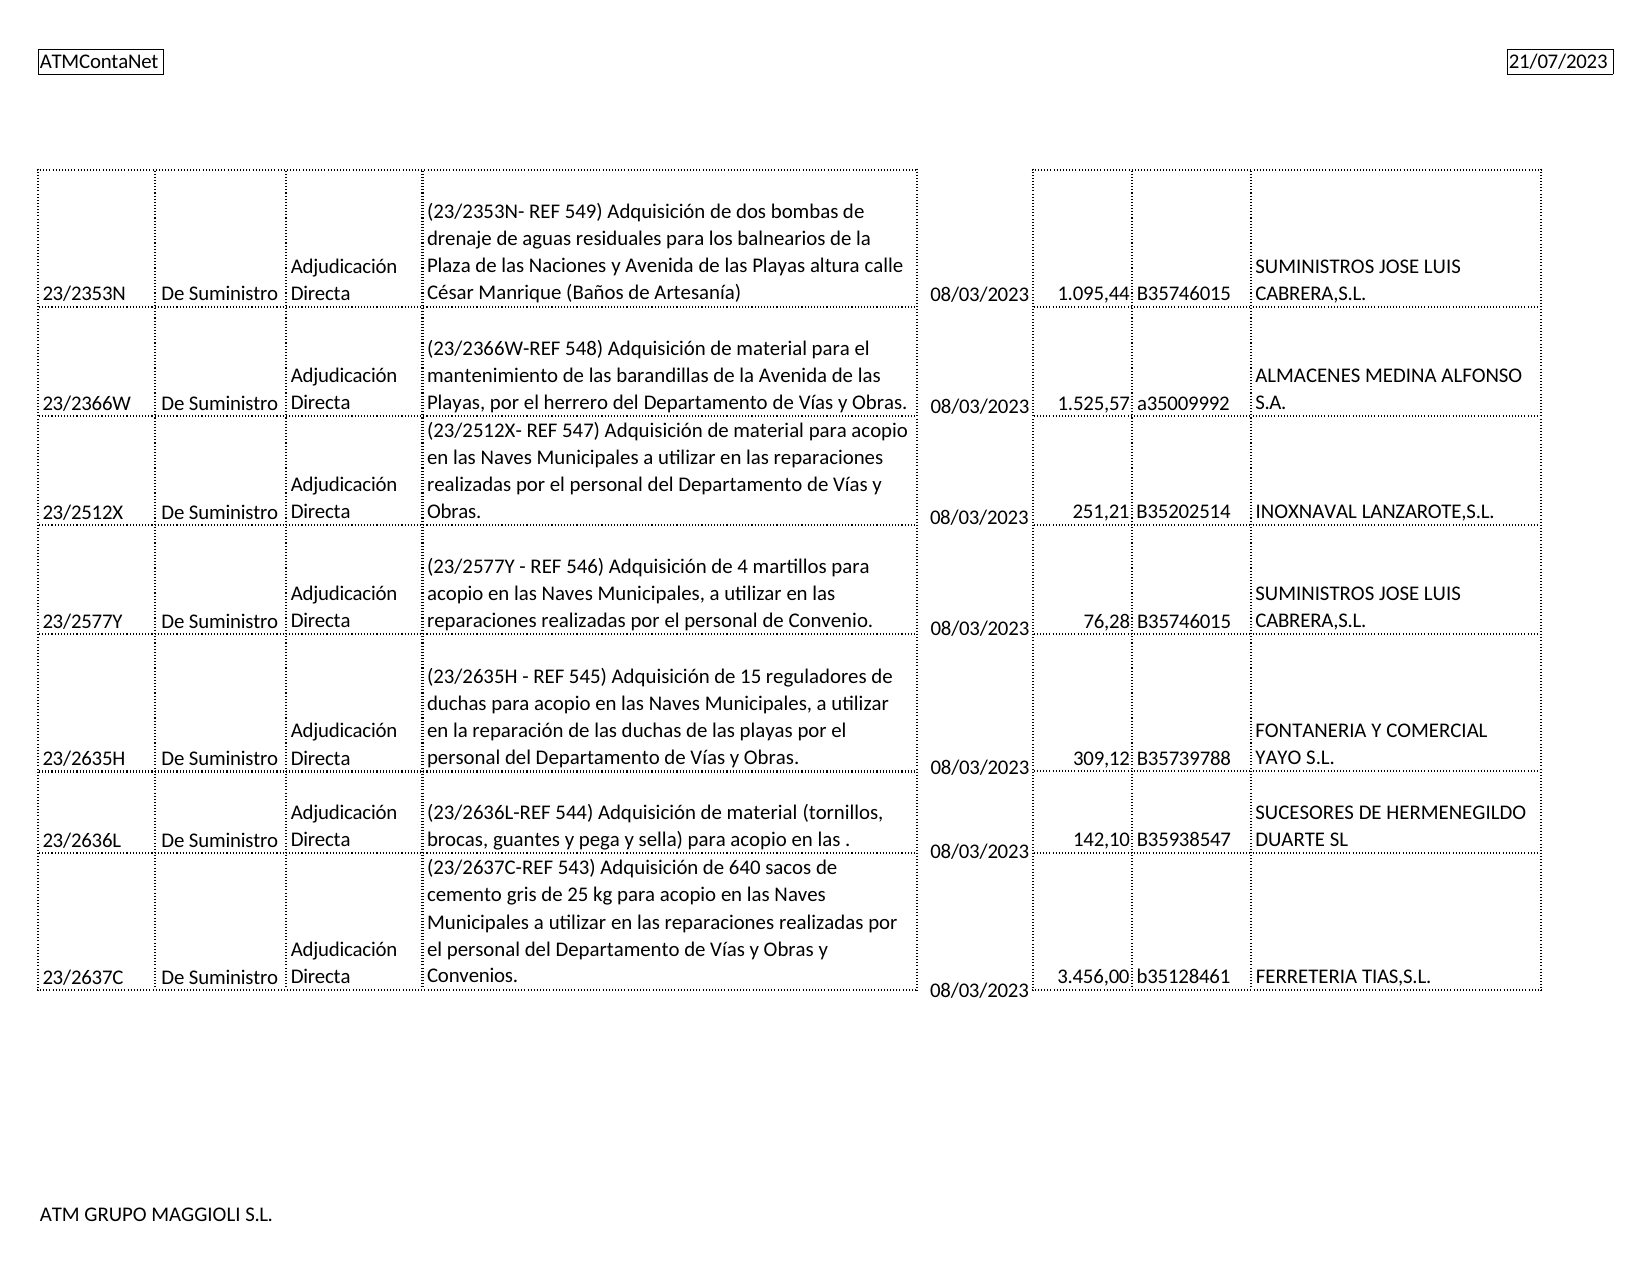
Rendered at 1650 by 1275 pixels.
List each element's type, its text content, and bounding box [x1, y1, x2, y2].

text a35009992 [1137, 391, 1249, 415]
text Obras. [427, 499, 916, 523]
text SUCESORES DE HERMENEGILDO DUARTE SL [1255, 797, 1540, 851]
text 08/03/2023 [927, 504, 1031, 529]
text 142,10 [1034, 828, 1130, 852]
text (23/2637C-REF 543) Adquisición de 640 sacos de cemento gris de 25 kg para acopio en las Naves Municipales a utilizar en las reparaciones realizadas por el personal del Departamento de Vías y Obras y [427, 854, 908, 962]
text Adjudicación Directa [291, 251, 421, 306]
text 1.095,44 [1034, 282, 1130, 306]
text 23/2512X [42, 500, 154, 524]
text 23/2577Y [42, 609, 154, 633]
text 08/03/2023 [928, 282, 1031, 307]
text (23/2512X- REF 547) Adquisición de material para acopio en las Naves Municipales a utilizar en las reparaciones realizadas por el personal del Departamento de Vías y [427, 417, 916, 497]
text Adjudicación Directa [291, 361, 421, 415]
text Adjudicación Directa [291, 797, 421, 852]
text INOXNAVAL LANZAROTE,S.L. [1255, 500, 1540, 524]
text 23/2636L [42, 828, 154, 852]
text De Suministro [159, 965, 280, 989]
text 251,21 [1034, 500, 1129, 524]
text b35128461 [1136, 965, 1249, 989]
text Adjudicación Directa [291, 579, 421, 633]
text (23/2353N- REF 549) Adquisición de dos bombas de drenaje de aguas residuales para los balnearios de la Plaza de las Naciones y Avenida de las Playas altura calle César Manrique (Baños de Artesanía) [427, 197, 908, 305]
text 23/2637C [42, 965, 154, 989]
text B35746015 [1137, 282, 1249, 306]
text SUMINISTROS JOSE LUIS CABRERA,S.L. [1255, 251, 1540, 306]
text Convenios. [427, 964, 916, 988]
text (23/2635H - REF 545) Adquisición de 15 reguladores de duchas para acopio en las Naves Municipales, a utilizar en la reparación de las duchas de las playas por el personal del Departamento de Vías y Obras. [427, 661, 908, 770]
text De Suministro [159, 609, 280, 633]
text B35938547 [1137, 828, 1249, 852]
text 08/03/2023 [928, 393, 1032, 418]
text 3.456,00 [1034, 965, 1129, 989]
text 76,28 [1034, 609, 1130, 633]
text B35746015 [1137, 609, 1249, 633]
text De Suministro [159, 828, 280, 852]
text 08/03/2023 [928, 838, 1031, 863]
text De Suministro [159, 282, 280, 306]
text 23/2366W [42, 391, 154, 415]
text (23/2366W-REF 548) Adquisición de material para el mantenimiento de las barandillas de la Avenida de las Playas, por el herrero del Departamento de Vías y Obras. [427, 333, 916, 415]
text 08/03/2023 [927, 977, 1031, 1003]
text B35739788 [1137, 746, 1249, 770]
text De Suministro [159, 391, 280, 415]
text FERRETERIA TIAS,S.L. [1256, 965, 1540, 989]
text De Suministro [159, 746, 280, 770]
text 1.525,57 [1034, 391, 1130, 415]
text De Suministro [159, 500, 280, 524]
text FONTANERIA Y COMERCIAL YAYO S.L. [1255, 716, 1525, 770]
text Adjudicación Directa [291, 935, 421, 989]
text (23/2636L-REF 544) Adquisición de material (tornillos, brocas, guantes y pega y sella) para acopio en las . [427, 797, 916, 852]
text 08/03/2023 [928, 615, 1032, 641]
text Adjudicación Directa [291, 716, 421, 770]
text (23/2577Y - REF 546) Adquisición de 4 martillos para acopio en las Naves Municipales, a utilizar en las reparaciones realizadas por el personal de Convenio. [427, 552, 916, 633]
text SUMINISTROS JOSE LUIS CABRERA,S.L. [1255, 579, 1540, 633]
text B35202514 [1136, 500, 1249, 524]
text ALMACENES MEDINA ALFONSO S.A. [1255, 361, 1540, 415]
text 08/03/2023 [928, 754, 1032, 780]
text 309,12 [1034, 746, 1130, 770]
text 23/2635H [42, 746, 154, 770]
text 23/2353N [42, 282, 154, 306]
text Adjudicación Directa [291, 470, 421, 524]
